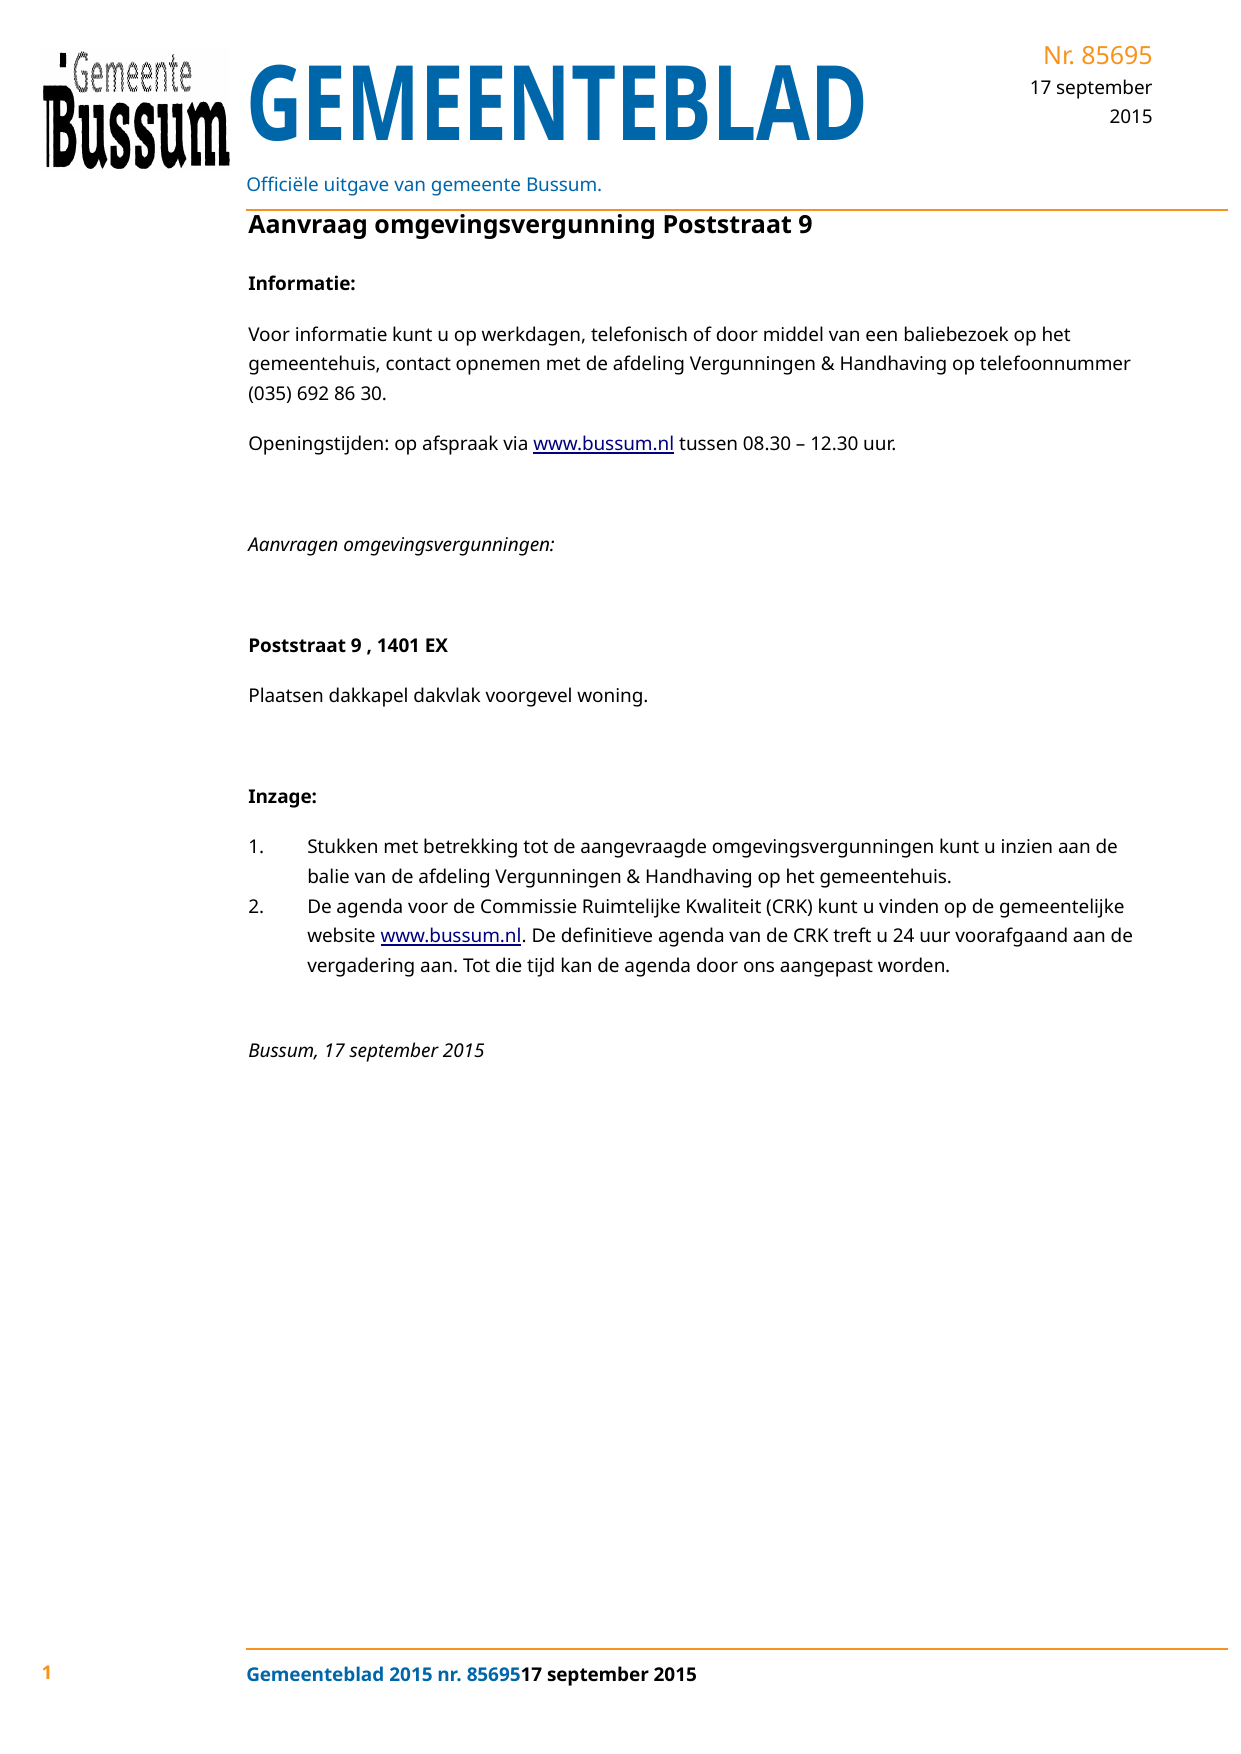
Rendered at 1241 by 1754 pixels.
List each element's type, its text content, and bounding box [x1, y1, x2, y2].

text Aanvragen omgevingsvergunningen: [248, 531, 1152, 557]
list De agenda voor de Commissie Ruimtelijke Kwaliteit (CRK) kunt u vinden op de gemeentelijke website www.bussum.nl. De definitieve agenda van de CRK treft u 24 uur voorafgaand aan de vergadering aan. Tot die tijd kan de agenda door ons aangepast worden. [248, 893, 1152, 978]
text Aanvraag omgevingsvergunning Poststraat 9 [248, 211, 1152, 241]
list Stukken met betrekking tot de aangevraagde omgevingsvergunningen kunt u inzien aan de balie van de afdeling Vergunningen & Handhaving op het gemeentehuis. [248, 834, 1152, 889]
text Bussum, 17 september 2015 [248, 1037, 1152, 1063]
picture [41, 47, 231, 172]
text Voor informatie kunt u op werkdagen, telefonisch of door middel van een baliebezoek op het gemeentehuis, contact opnemen met de afdeling Vergunningen & Handhaving op telefoonnummer (035) 692 86 30. [248, 321, 1152, 406]
text Plaatsen dakkapel dakvlak voorgevel woning. [248, 682, 1152, 708]
text Openingstijden: op afspraak via www.bussum.nl tussen 08.30 – 12.30 uur. [248, 430, 1152, 456]
text Informatie: [248, 270, 1152, 296]
text Inzage: [248, 783, 1152, 809]
text Poststraat 9 , 1401 EX [248, 632, 1152, 658]
